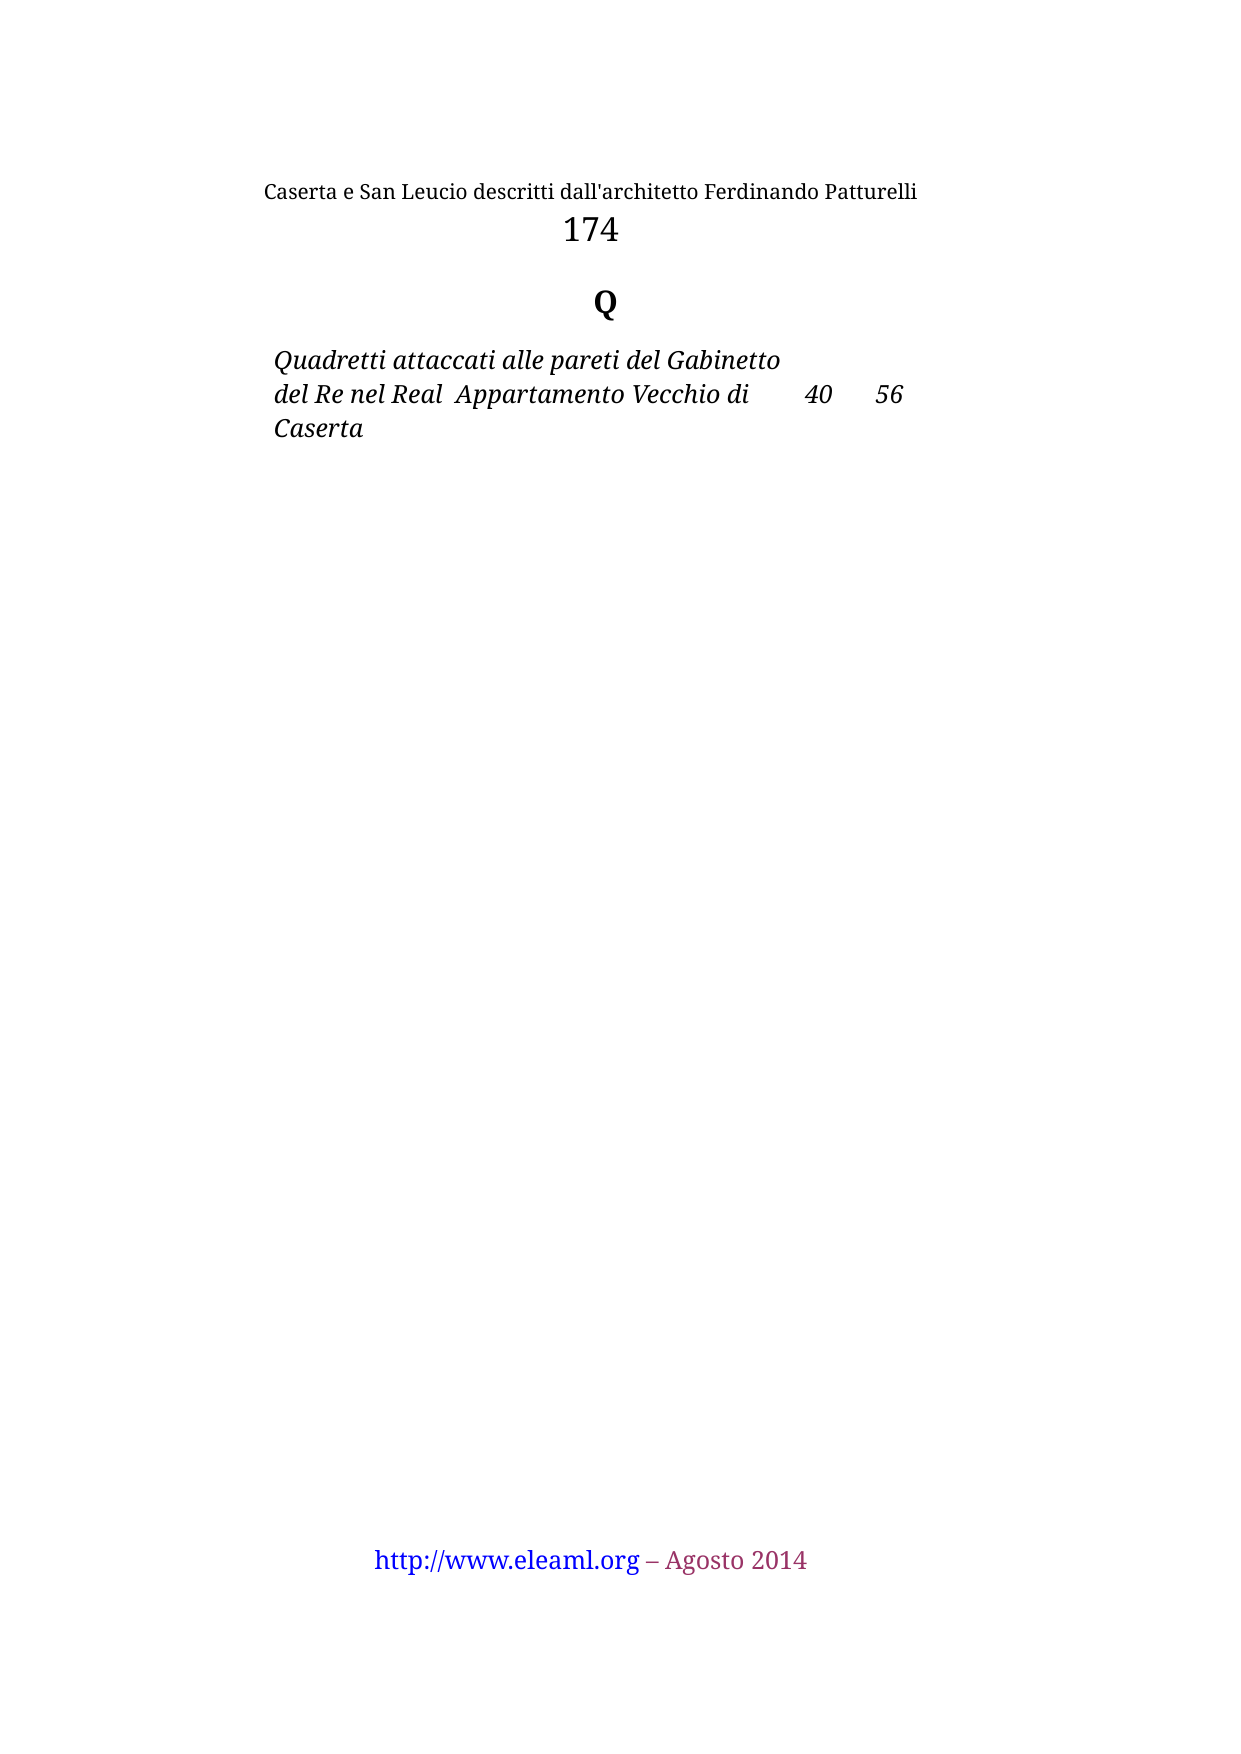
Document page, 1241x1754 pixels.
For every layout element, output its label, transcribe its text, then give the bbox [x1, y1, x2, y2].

table_header 40 [788, 343, 852, 377]
text Q [236, 281, 945, 323]
table_header 56 [853, 411, 929, 445]
table_header 40 [788, 411, 852, 445]
table_header 56 [853, 343, 929, 377]
